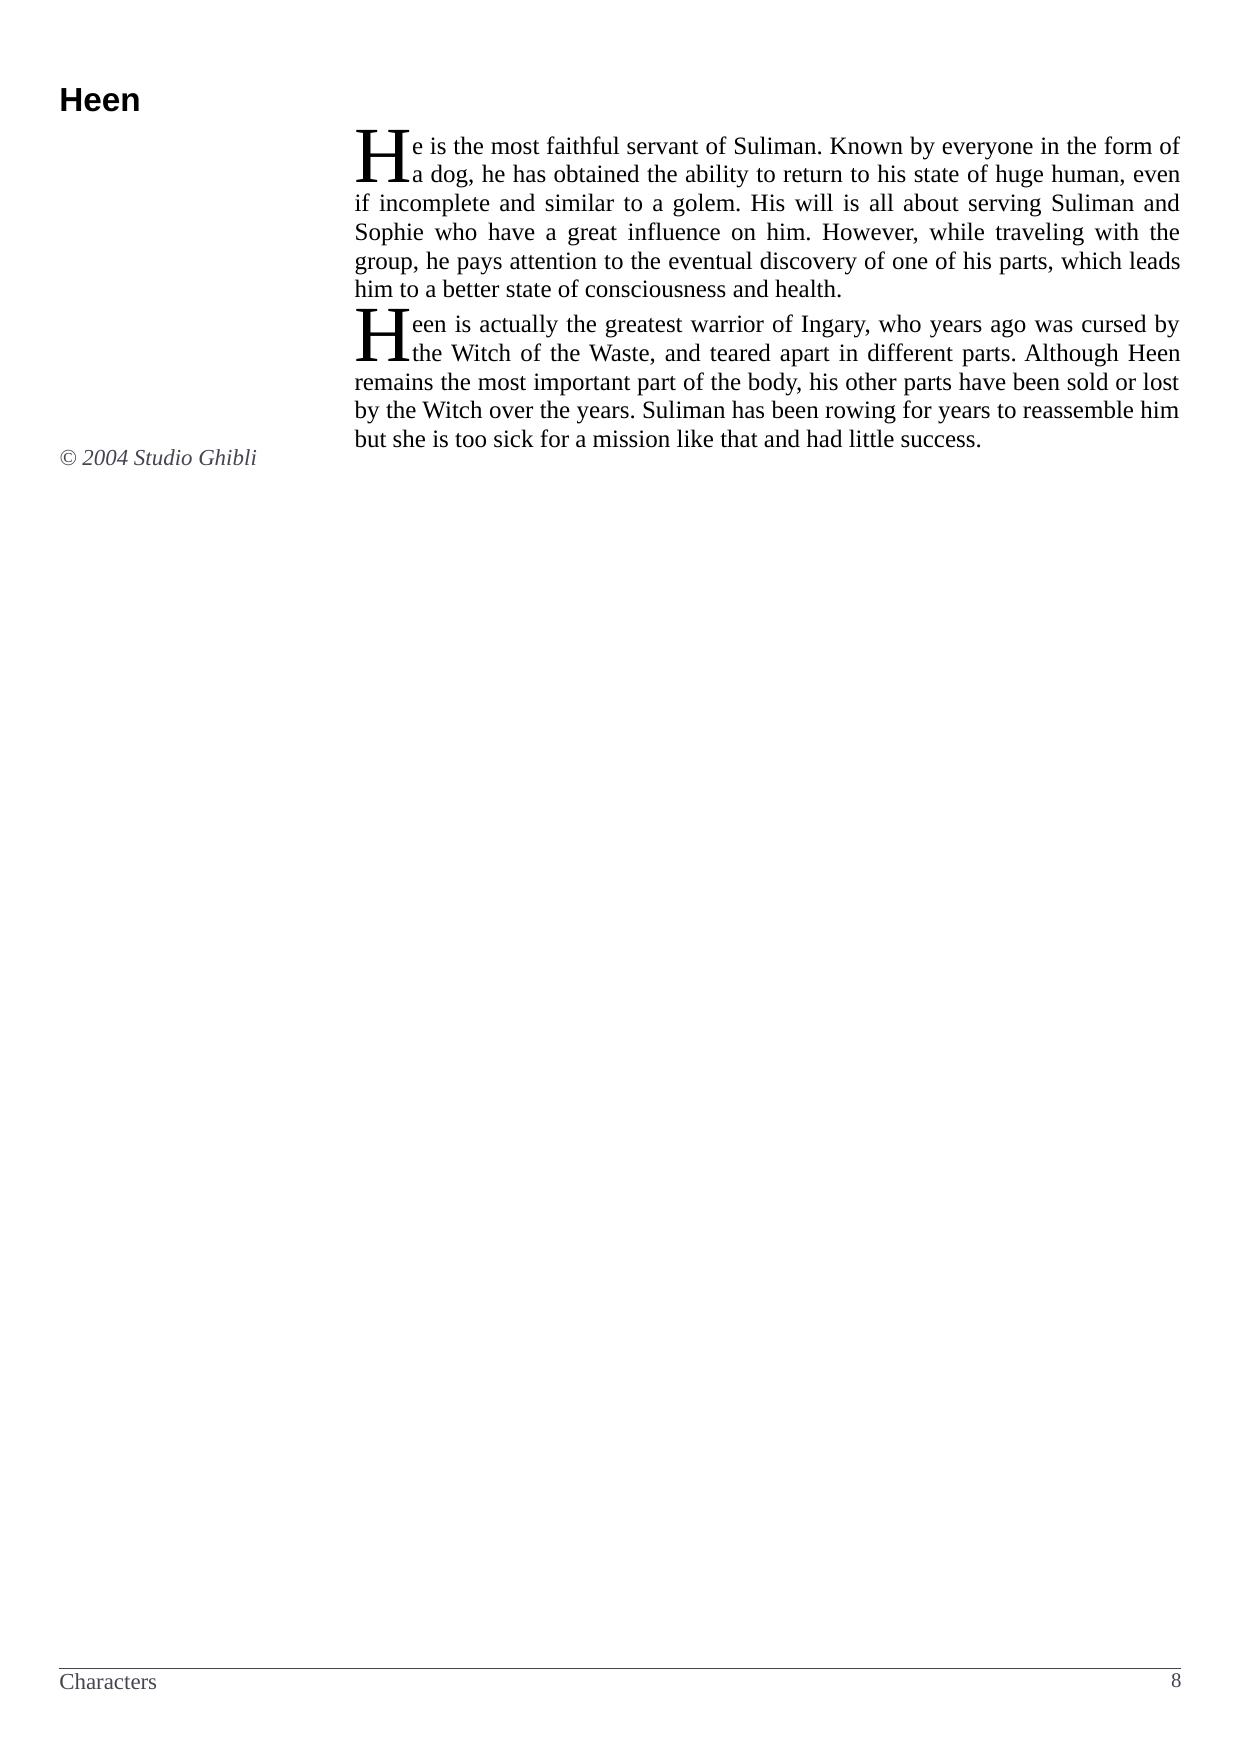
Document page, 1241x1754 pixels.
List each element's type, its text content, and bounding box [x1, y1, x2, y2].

text © 2004 Studio Ghibli [59, 143, 354, 470]
subtitle Heen [59, 80, 1181, 118]
text He is the most faithful servant of Suliman. Known by everyone in the form of a dog, he has obtained the ability to return to his state of huge human, even if incomplete and similar to a golem. His will is all about serving Suliman and Sophie who have a great influence on him. However, while traveling with the group, he pays attention to the eventual discovery of one of his parts, which leads him to a better state of consciousness and health. [59, 131, 1181, 303]
text Heen is actually the greatest warrior of Ingary, who years ago was cursed by the Witch of the Waste, and teared apart in different parts. Although Heen remains the most important part of the body, his other parts have been sold or lost by the Witch over the years. Suliman has been rowing for years to reassemble him but she is too sick for a mission like that and had little success. [354, 309, 1181, 453]
